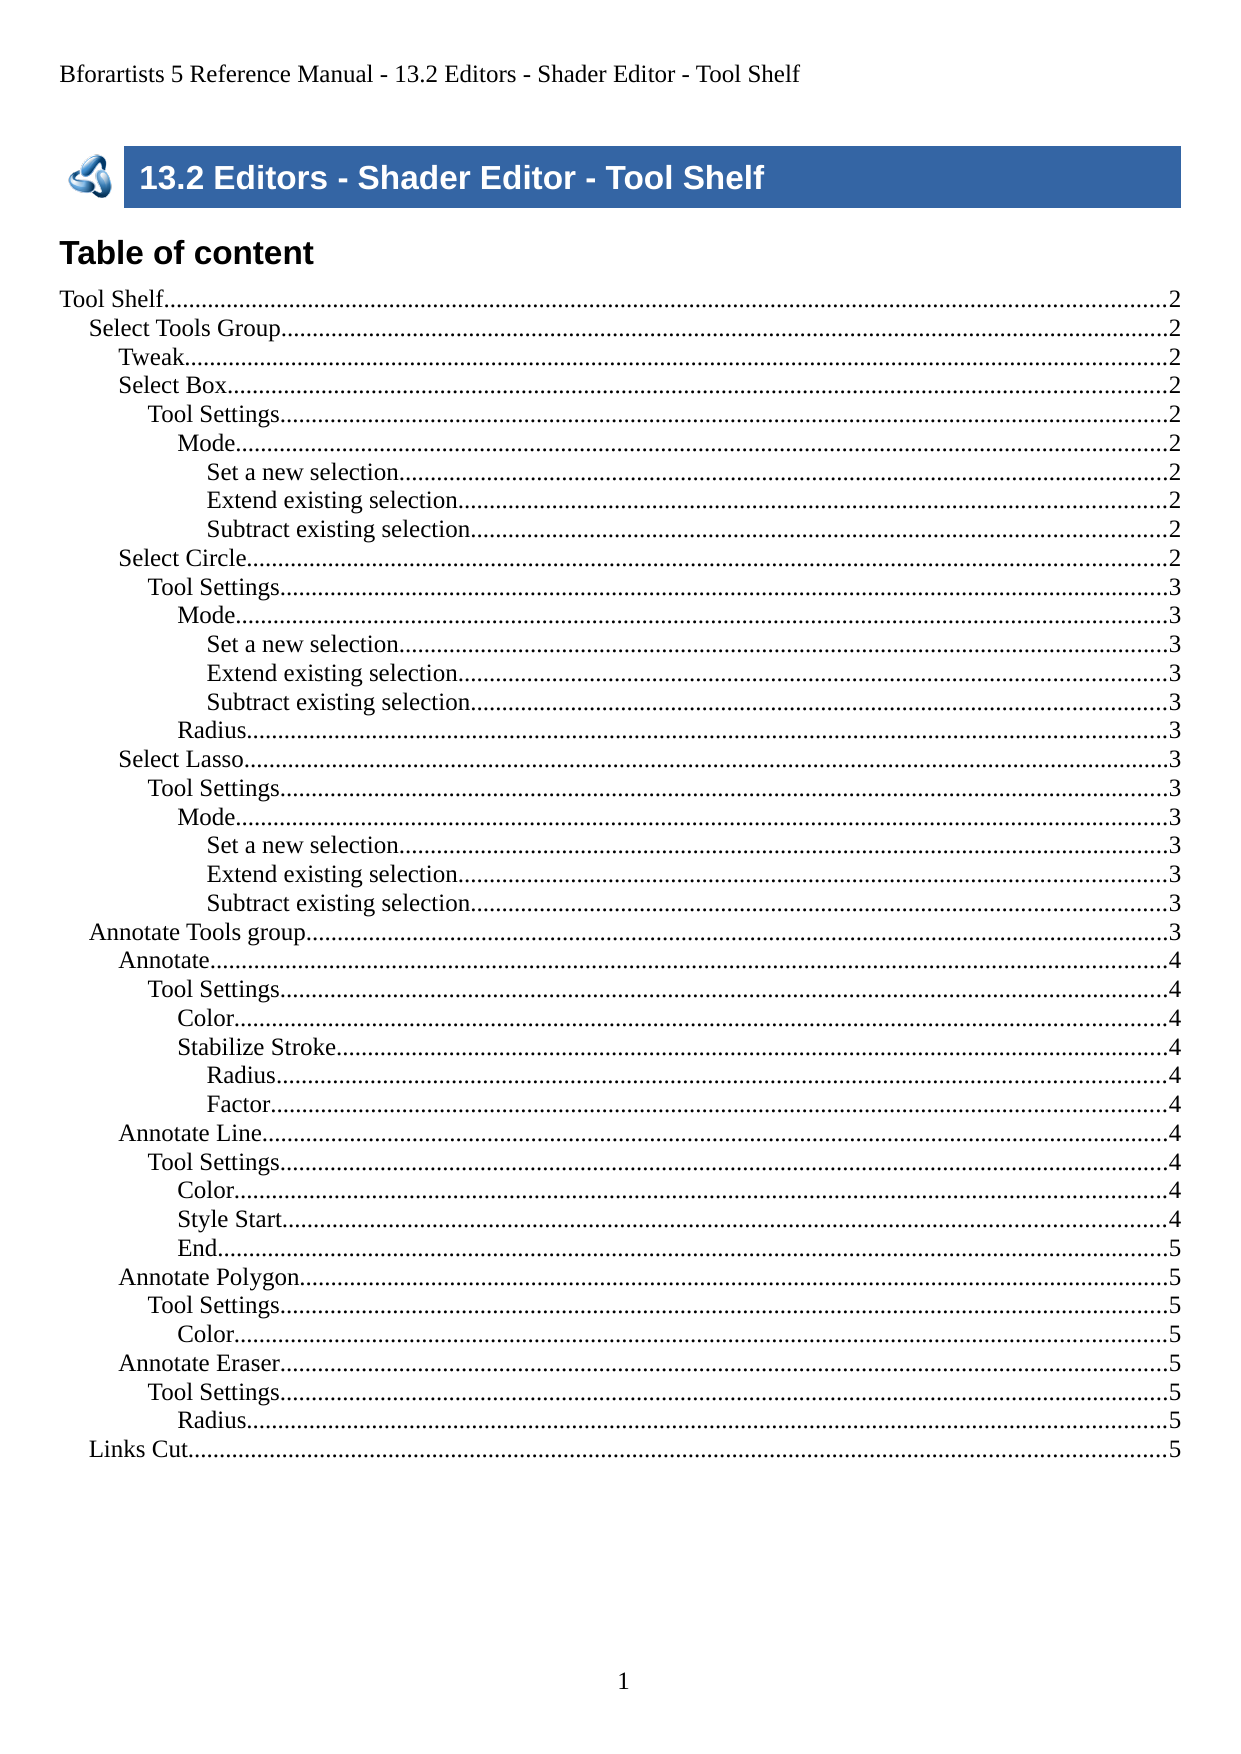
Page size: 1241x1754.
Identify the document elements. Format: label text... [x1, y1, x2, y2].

text Select Circle 2 [118, 543, 1181, 572]
text Factor 4 [206, 1089, 1181, 1118]
text Annotate Line 4 [118, 1118, 1181, 1147]
text Annotate Polygon 5 [118, 1262, 1181, 1290]
text Subtract existing selection 3 [206, 888, 1181, 917]
text Set a new selection 3 [206, 629, 1181, 658]
text Tool Settings 4 [147, 1147, 1181, 1175]
text Tool Settings 2 [147, 399, 1181, 428]
text Set a new selection 3 [206, 830, 1181, 859]
text Style Start 4 [177, 1204, 1181, 1233]
table_header 13.2 Editors - Shader Editor - Tool Shelf [124, 146, 1181, 208]
text Mode 2 [177, 428, 1181, 457]
text Tool Settings 5 [147, 1290, 1181, 1319]
text Links Cut 5 [88, 1434, 1181, 1463]
text Radius 5 [177, 1405, 1181, 1434]
text Extend existing selection 3 [206, 658, 1181, 687]
text Set a new selection 2 [206, 457, 1181, 485]
text Select Box 2 [118, 370, 1181, 399]
text Tool Settings 3 [147, 572, 1181, 600]
subtitle Table of content [59, 233, 1181, 272]
text Color 4 [177, 1003, 1181, 1032]
text Radius 4 [206, 1060, 1181, 1089]
text Subtract existing selection 3 [206, 687, 1181, 715]
text Mode 3 [177, 802, 1181, 830]
text Tool Settings 3 [147, 773, 1181, 802]
table_header [59, 146, 124, 208]
text End 5 [177, 1233, 1181, 1262]
text Extend existing selection 2 [206, 485, 1181, 514]
text Select Lasso 3 [118, 744, 1181, 773]
text Color 5 [177, 1319, 1181, 1348]
picture [65, 152, 114, 201]
text Annotate Tools group 3 [88, 917, 1181, 945]
text Tool Settings 4 [147, 974, 1181, 1003]
text Tool Settings 5 [147, 1377, 1181, 1405]
text Annotate Eraser 5 [118, 1348, 1181, 1377]
text Color 4 [177, 1175, 1181, 1204]
text Extend existing selection 3 [206, 859, 1181, 888]
text Tweak 2 [118, 342, 1181, 370]
text Tool Shelf 2 [59, 284, 1181, 313]
text Subtract existing selection 2 [206, 514, 1181, 543]
text Select Tools Group 2 [88, 313, 1181, 342]
text Mode 3 [177, 600, 1181, 629]
text Radius 3 [177, 715, 1181, 744]
text Annotate 4 [118, 945, 1181, 974]
text Stabilize Stroke 4 [177, 1032, 1181, 1060]
